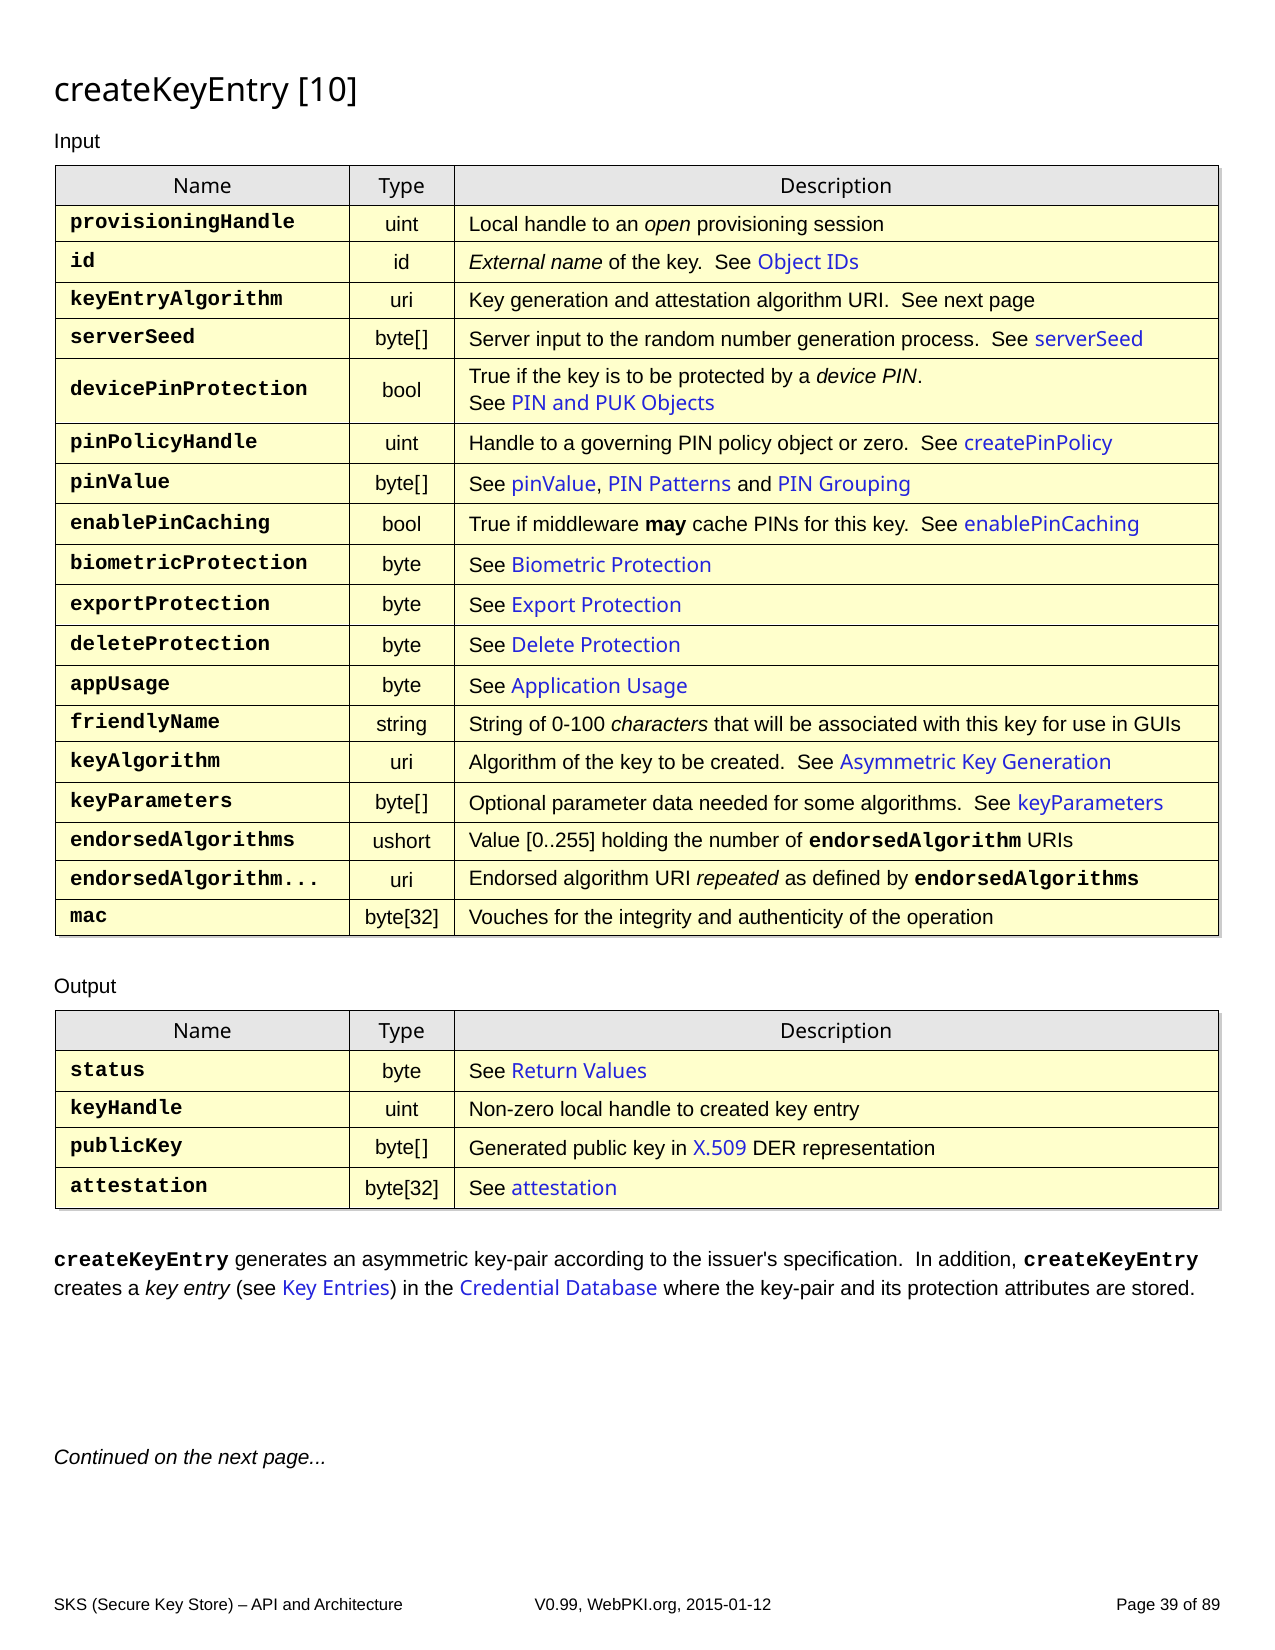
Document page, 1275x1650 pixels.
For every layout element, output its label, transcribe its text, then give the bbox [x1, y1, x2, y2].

table_cell True if middleware may cache PINs for this key. See enablePinCaching [455, 504, 1218, 544]
table_cell Optional parameter data needed for some algorithms. See keyParameters [455, 783, 1218, 822]
text Continued on the next page... [54, 1444, 1221, 1468]
table_header Description [455, 1011, 1218, 1050]
table_cell bool [350, 359, 454, 422]
table_cell uint [350, 1092, 454, 1127]
table_cell keyHandle [56, 1092, 349, 1127]
table_cell bool [350, 504, 454, 544]
table_cell uint [350, 424, 454, 463]
table_cell provisioningHandle [56, 206, 349, 241]
table_cell See Return Values [455, 1051, 1218, 1091]
table_cell True if the key is to be protected by a device PIN. See PIN and PUK Objects [455, 359, 1218, 422]
table_cell byte⁮[32] [350, 900, 454, 935]
table_cell Value [0..255] holding the number of endorsedAlgorithm URIs [455, 823, 1218, 860]
table_cell string [350, 706, 454, 741]
table_cell endorsedAlgorithms [56, 823, 349, 860]
table_cell mac [56, 900, 349, 935]
table_cell keyParameters [56, 783, 349, 822]
table_cell uint [350, 206, 454, 241]
table_cell deleteProtection [56, 626, 349, 665]
table_cell byte⁮[ ] [350, 464, 454, 503]
table_cell byte [350, 585, 454, 624]
table_cell String of 0-100 characters that will be associated with this key for use in GUIs [455, 706, 1218, 741]
table_cell enablePinCaching [56, 504, 349, 544]
table_cell endorsedAlgorithm... [56, 861, 349, 899]
table_header Type [350, 166, 454, 205]
table_cell External name of the key. See Object IDs [455, 242, 1218, 282]
table_cell See Application Usage [455, 666, 1218, 705]
table_cell See attestation [455, 1168, 1218, 1207]
table_header Type [350, 1011, 454, 1050]
table_cell id [56, 242, 349, 282]
table_cell keyAlgorithm [56, 742, 349, 782]
text Output [54, 974, 1221, 998]
table_cell exportProtection [56, 585, 349, 624]
table_cell ushort [350, 823, 454, 860]
table_cell byte [350, 626, 454, 665]
table_cell id [350, 242, 454, 282]
table_cell uri [350, 742, 454, 782]
table_cell byte [350, 1051, 454, 1091]
table_cell byte⁮[ ] [350, 1128, 454, 1167]
table_cell uri [350, 283, 454, 318]
table_cell Generated public key in X.509 DER representation [455, 1128, 1218, 1167]
table_cell pinValue [56, 464, 349, 503]
table_cell Handle to a governing PIN policy object or zero. See createPinPolicy [455, 424, 1218, 463]
table_cell byte [350, 545, 454, 584]
table_header Name [56, 166, 349, 205]
table_cell uri [350, 861, 454, 899]
table_header Description [455, 166, 1218, 205]
table_cell See Biometric Protection [455, 545, 1218, 584]
table_cell friendlyName [56, 706, 349, 741]
table_cell byte⁮[ ] [350, 319, 454, 358]
table_cell byte⁮[ ] [350, 783, 454, 822]
table_cell publicKey [56, 1128, 349, 1167]
table_cell Non-zero local handle to created key entry [455, 1092, 1218, 1127]
table_cell Local handle to an open provisioning session [455, 206, 1218, 241]
table_cell Endorsed algorithm URI repeated as defined by endorsedAlgorithms [455, 861, 1218, 899]
table_cell byte⁮[32] [350, 1168, 454, 1207]
table_cell attestation [56, 1168, 349, 1207]
table_cell See pinValue, PIN Patterns and PIN Grouping [455, 464, 1218, 503]
table_cell keyEntryAlgorithm [56, 283, 349, 318]
table_cell pinPolicyHandle [56, 424, 349, 463]
table_cell See Delete Protection [455, 626, 1218, 665]
table_header Name [56, 1011, 349, 1050]
table_cell See Export Protection [455, 585, 1218, 624]
text createKeyEntry generates an asymmetric key-pair according to the issuer's specification. In addition, createKeyEntry creates a key entry (see Key Entries) in the Credential Database where the key-pair and its protection attributes are stored. [54, 1247, 1221, 1301]
table_cell devicePinProtection [56, 359, 349, 422]
table_cell Vouches for the integrity and authenticity of the operation [455, 900, 1218, 935]
table_cell serverSeed [56, 319, 349, 358]
table_cell Server input to the random number generation process. See serverSeed [455, 319, 1218, 358]
table_cell Key generation and attestation algorithm URI. See next page [455, 283, 1218, 318]
table_cell byte [350, 666, 454, 705]
table_cell Algorithm of the key to be created. See Asymmetric Key Generation [455, 742, 1218, 782]
subtitle createKeyEntry [10] [54, 66, 1221, 111]
table_cell appUsage [56, 666, 349, 705]
table_cell status [56, 1051, 349, 1091]
text Input [54, 129, 1221, 153]
table_cell biometricProtection [56, 545, 349, 584]
